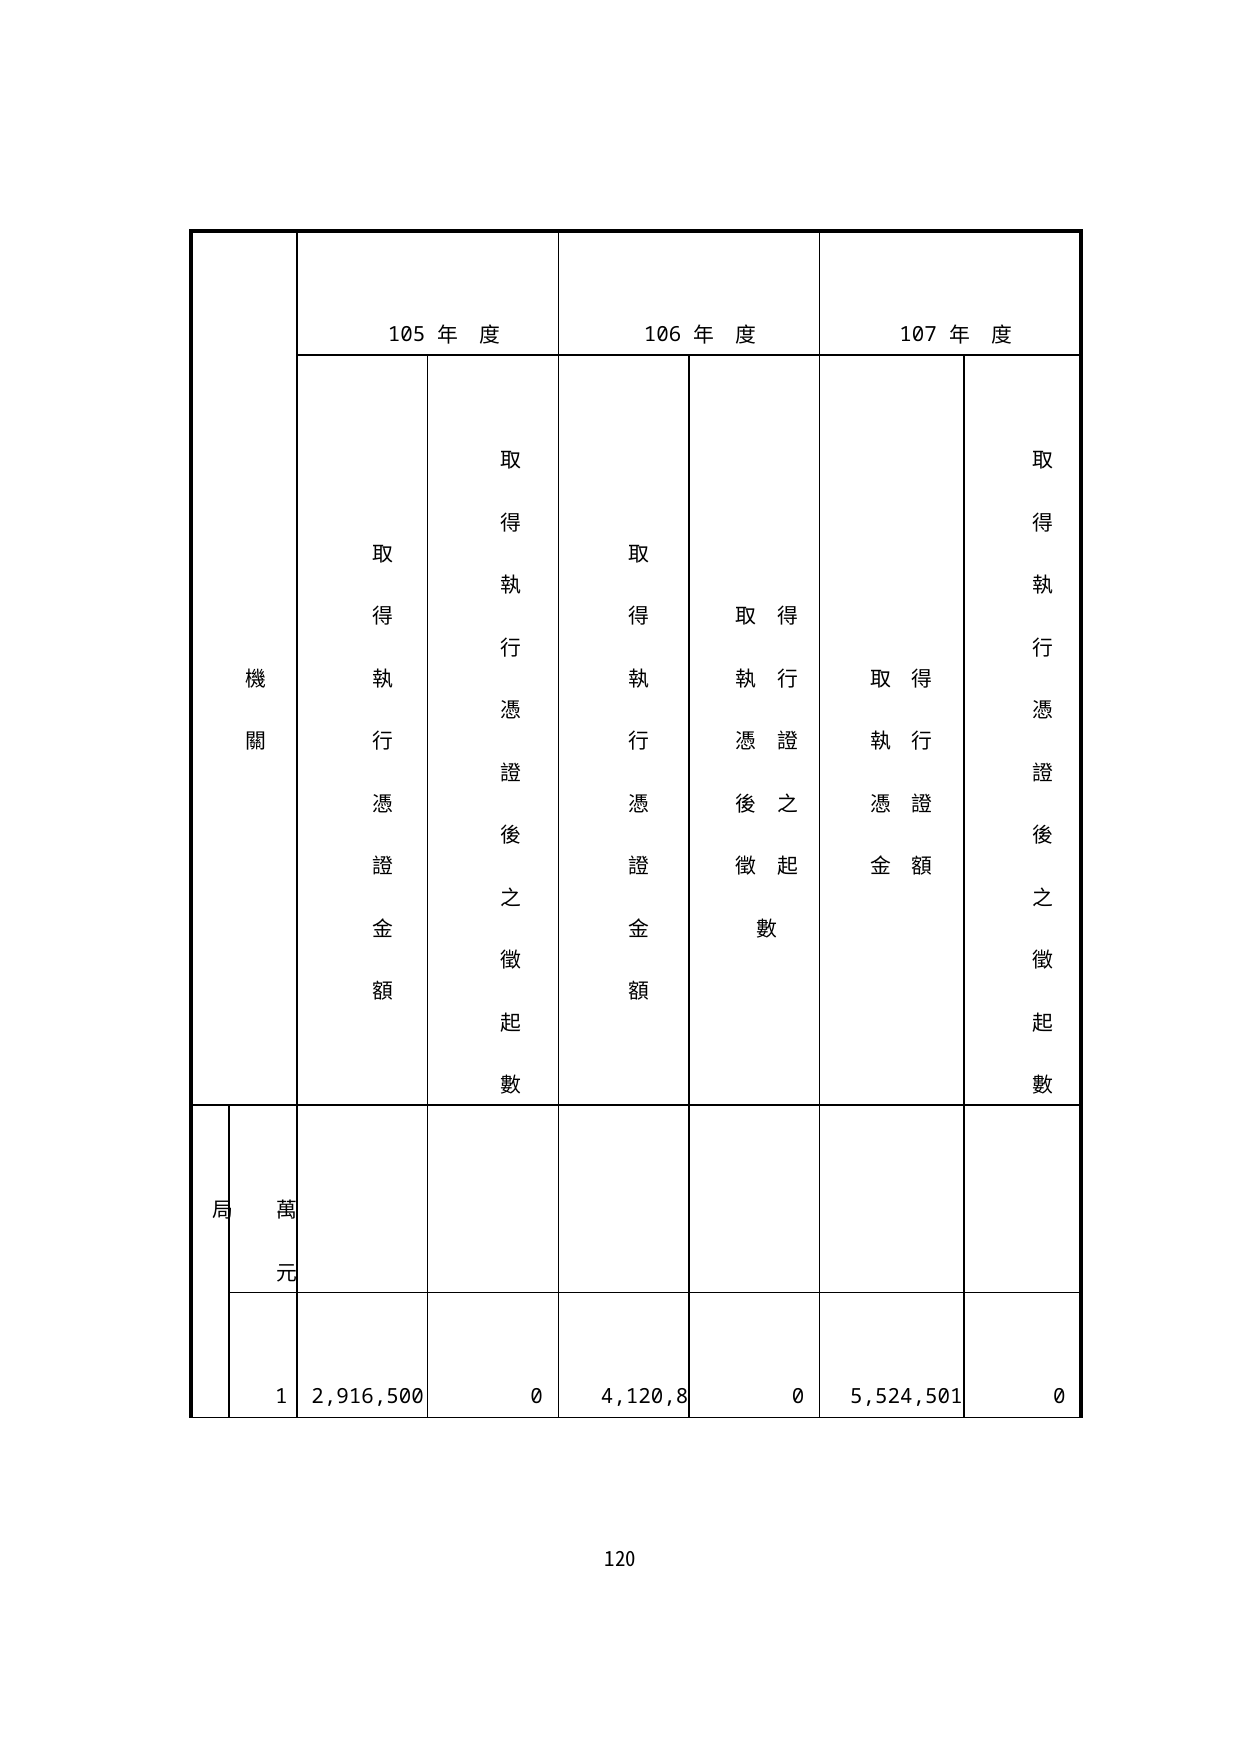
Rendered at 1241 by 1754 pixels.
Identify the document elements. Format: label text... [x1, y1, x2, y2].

table_cell 2,916,500 [298, 1293, 427, 1417]
table_cell 取得執行憑證金額 [298, 356, 427, 1104]
table_cell [428, 1106, 558, 1292]
table_header 107年度 [820, 233, 1079, 354]
table_cell 北區國稅局 [193, 1106, 228, 1417]
table_cell 0 [428, 1293, 558, 1417]
table_cell 0 [690, 1293, 819, 1417]
table_cell 取得執行憑證金額 [820, 356, 963, 1104]
table_cell [965, 1106, 1079, 1292]
table_cell 未達1千萬元 [230, 1106, 296, 1292]
table_cell [690, 1106, 819, 1292]
table_header 106年度 [559, 233, 819, 354]
table_cell 5,524,501 [820, 1293, 963, 1417]
table_cell 取得執行憑證後之徵起數 [428, 356, 558, 1104]
table_cell 4,120,8 [559, 1293, 688, 1417]
table_cell 取得執行憑證後之徵起數 [690, 356, 819, 1104]
table_cell [559, 1106, 688, 1292]
table_cell 取得執行憑證後之徵起數 [965, 356, 1079, 1104]
table_header 機關 [193, 233, 296, 1104]
table_cell 0 [965, 1293, 1079, 1417]
table_header 105年度 [298, 233, 558, 354]
table_cell 1 [230, 1293, 296, 1417]
table_cell [298, 1106, 427, 1292]
table_cell 取得執行憑證金額 [559, 356, 688, 1104]
table_cell [820, 1106, 963, 1292]
